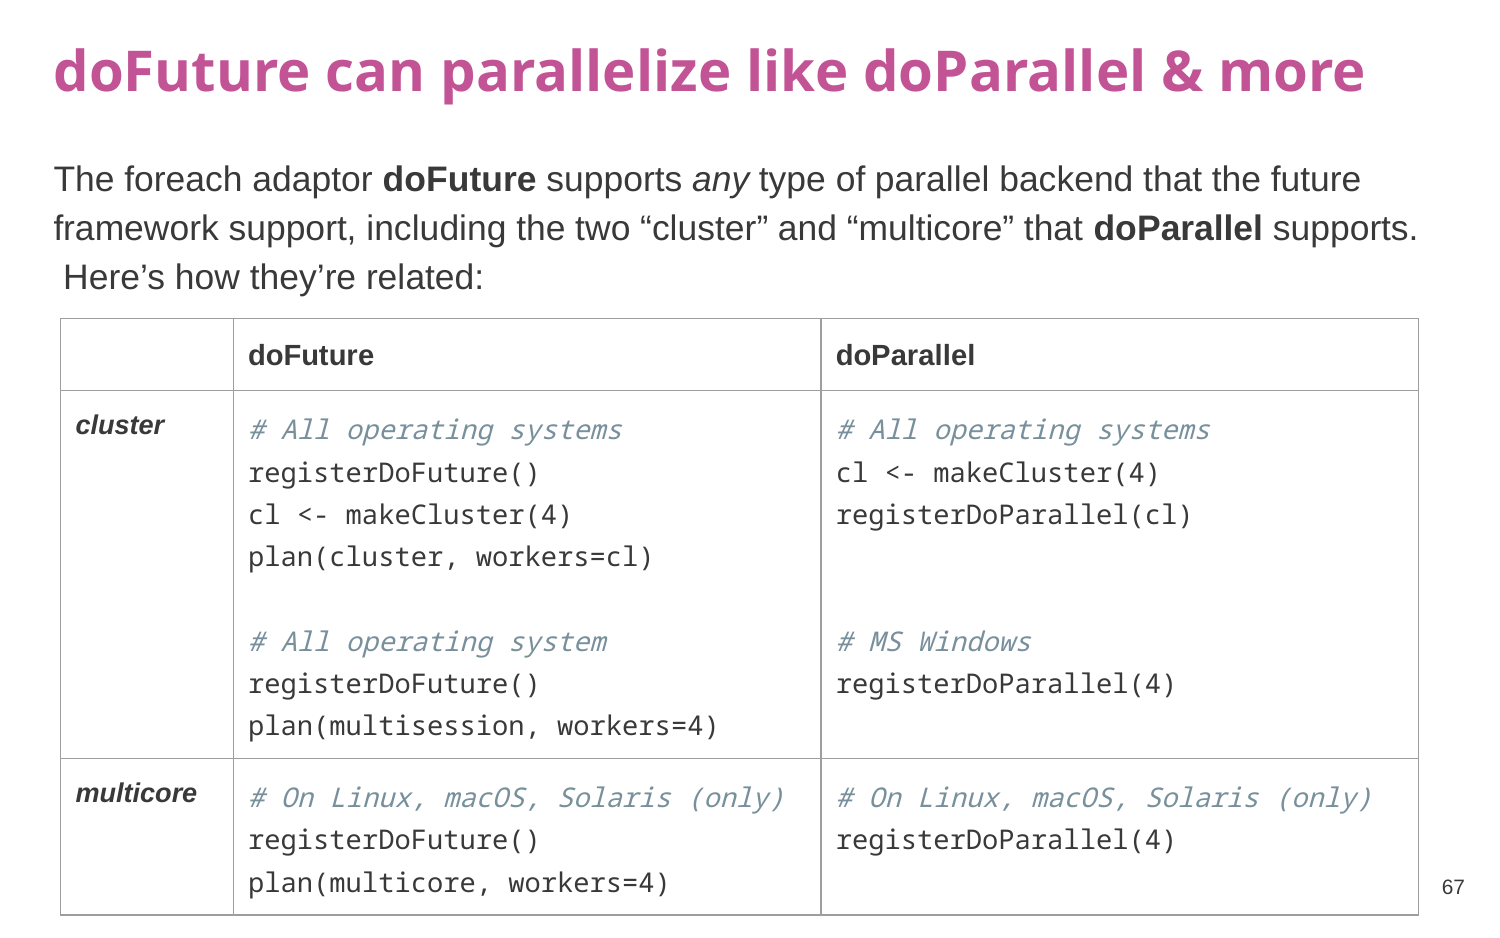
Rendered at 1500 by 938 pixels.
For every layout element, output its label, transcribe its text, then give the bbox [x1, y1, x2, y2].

list The foreach adaptor doFuture supports any type of parallel backend that the future framework support, including the two “cluster” and “multicore” that doParallel supports. Here’s how they’re related: [38, 135, 1437, 900]
table_cell # All operating systems registerDoFuture() cl <- makeCluster(4) plan(cluster, workers=cl) # All operating system registerDoFuture() plan(multisession, workers=4) [234, 391, 820, 758]
table_header doParallel [822, 319, 1418, 390]
table_cell # On Linux, macOS, Solaris (only) registerDoFuture() plan(multicore, workers=4) [234, 759, 820, 914]
table_header [61, 319, 233, 390]
slide_number [1389, 849, 1480, 922]
table_cell multicore [61, 759, 233, 914]
table_cell cluster [61, 391, 233, 758]
title doFuture can parallelize like doParallel & more [38, 20, 1500, 136]
table_cell # On Linux, macOS, Solaris (only) registerDoParallel(4) [822, 759, 1418, 914]
table_header doFuture [234, 319, 820, 390]
table_cell # All operating systems cl <- makeCluster(4) registerDoParallel(cl) # MS Windows registerDoParallel(4) [822, 391, 1418, 758]
